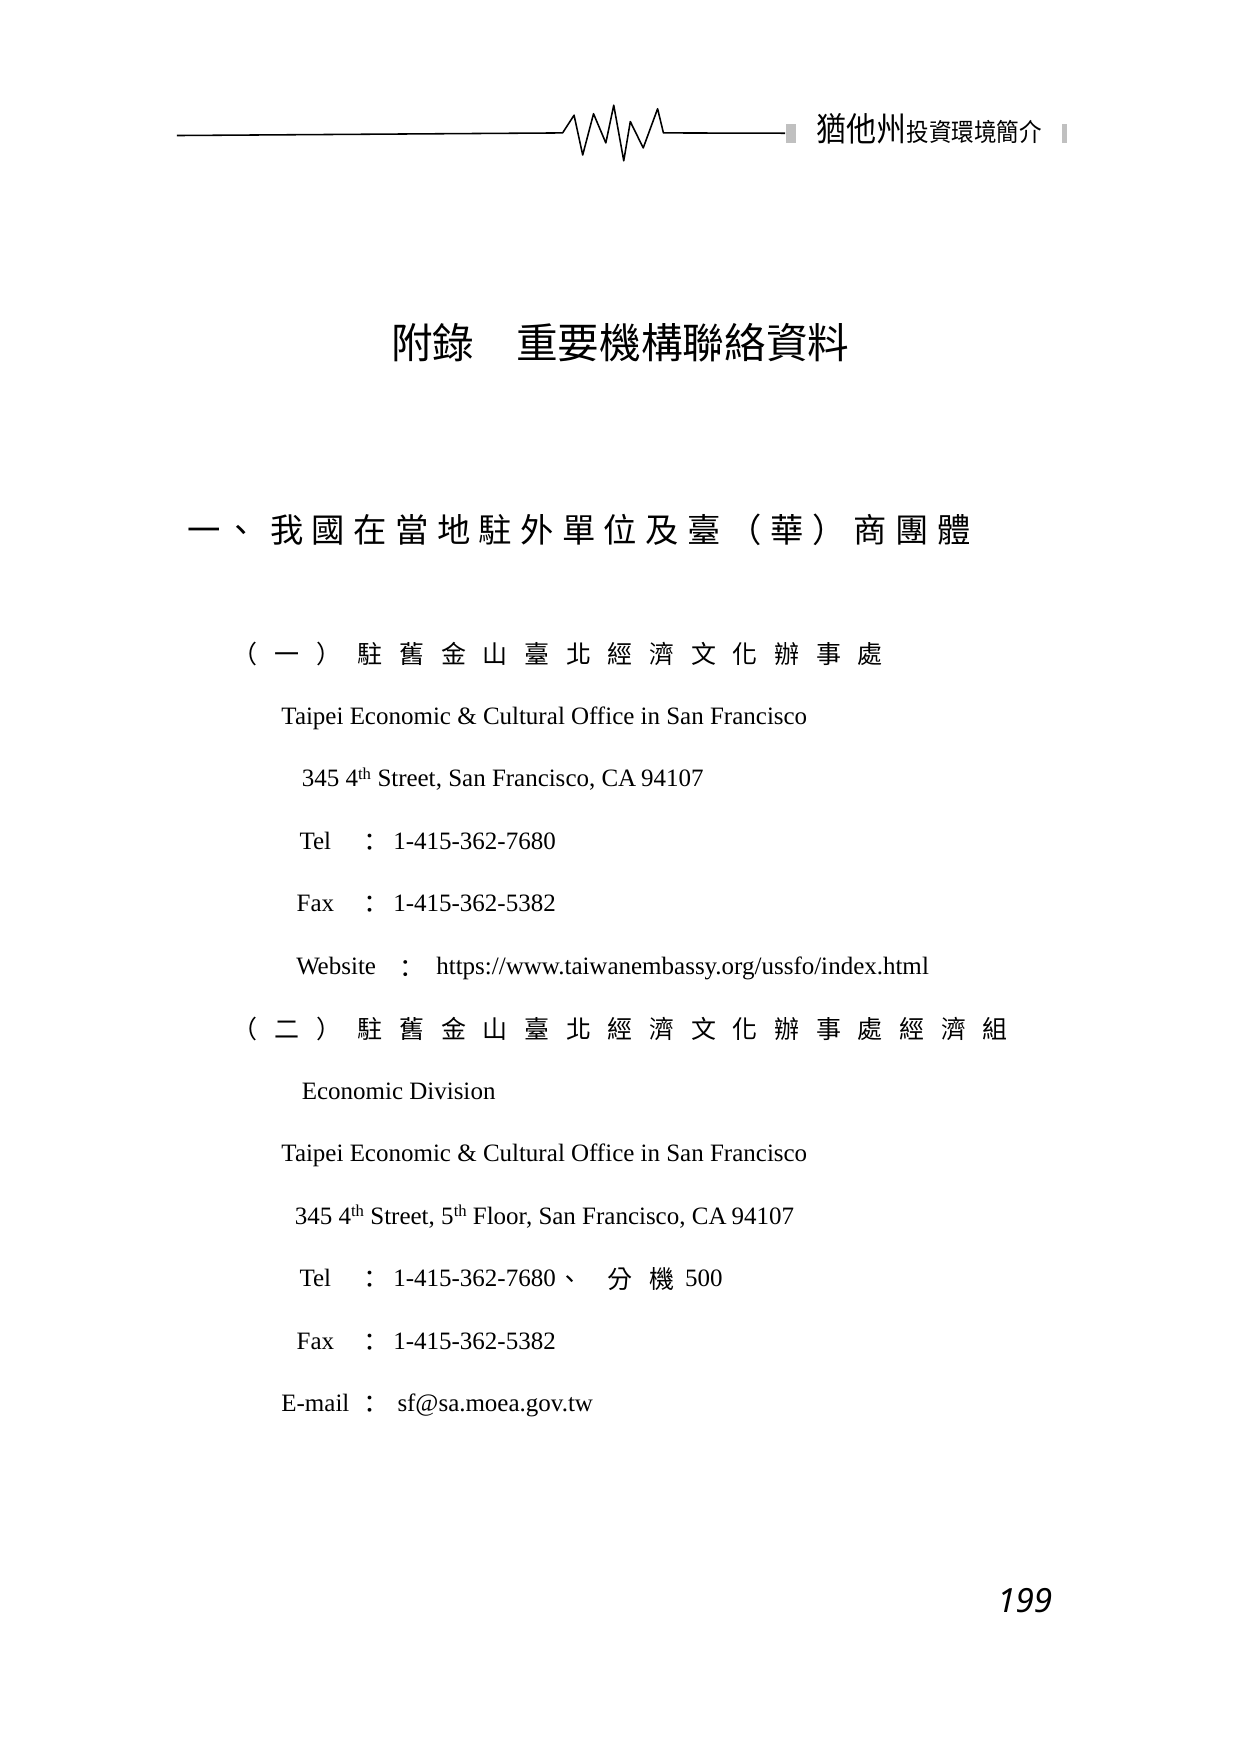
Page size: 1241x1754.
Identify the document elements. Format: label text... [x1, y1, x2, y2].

text Fax：1-415-362-5382 [207, 1299, 1058, 1361]
text 345 4th Street, San Francisco, CA 94107 [207, 736, 1058, 799]
text Tel：1-415-362-7680 [207, 799, 1058, 861]
text 附錄 重要機構聯絡資料 [183, 299, 1058, 361]
text Taipei Economic & Cultural Office in San Francisco [207, 1111, 1058, 1174]
text （二）駐舊金山臺北經濟文化辦事處經濟組 [207, 986, 1058, 1049]
text Taipei Economic & Cultural Office in San Francisco [207, 674, 1058, 736]
text E-mail：sf@sa.moea.gov.tw [207, 1361, 1058, 1424]
text 一、我國在當地駐外單位及臺（華）商團體 [183, 486, 1058, 549]
text Economic Division [207, 1049, 1058, 1111]
text Website：https://www.taiwanembassy.org/ussfo/index.html [207, 924, 1058, 986]
text Fax：1-415-362-5382 [207, 861, 1058, 924]
text （一）駐舊金山臺北經濟文化辦事處 [207, 611, 1058, 674]
text 345 4th Street, 5th Floor, San Francisco, CA 94107 [207, 1174, 1058, 1236]
text Tel：1-415-362-7680、分機500 [207, 1236, 1058, 1299]
